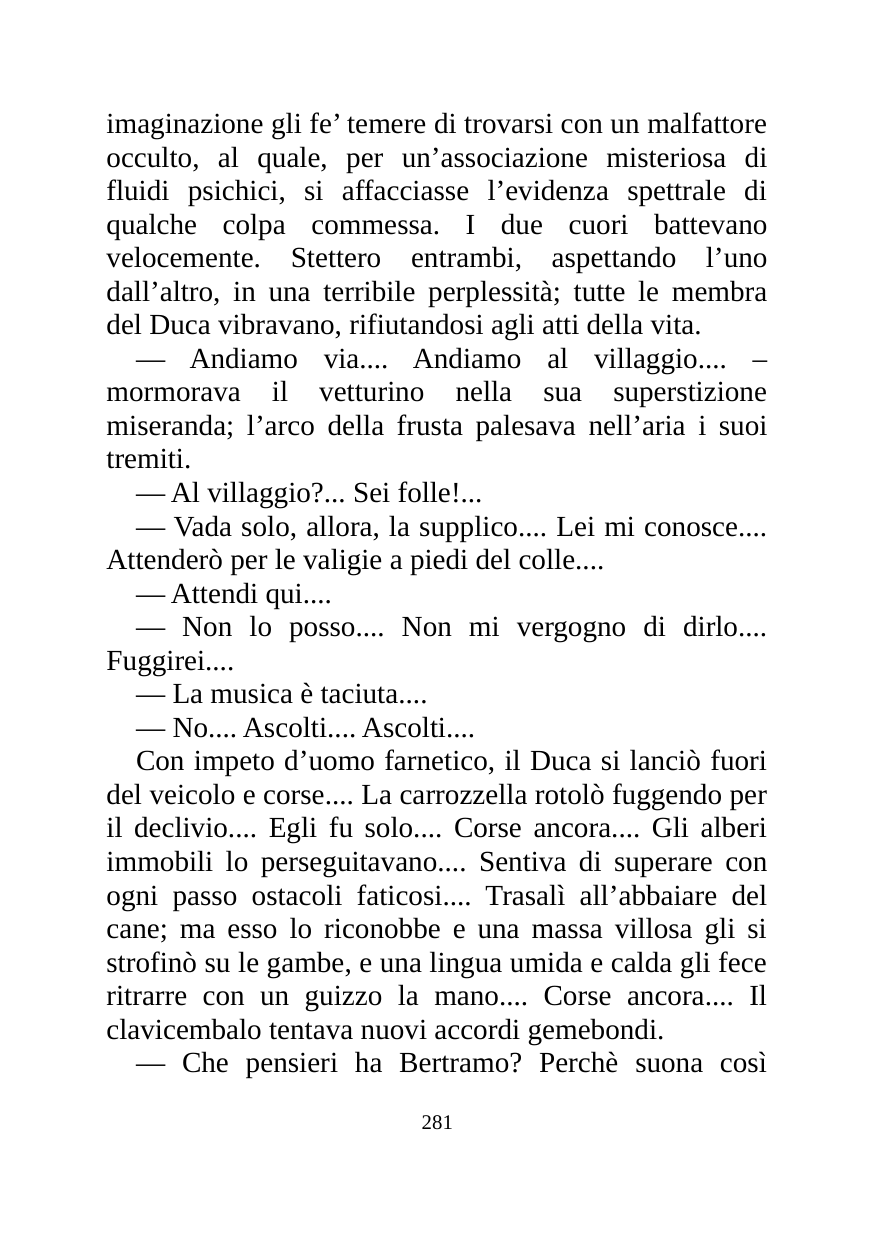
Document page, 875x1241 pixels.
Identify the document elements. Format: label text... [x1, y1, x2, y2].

text imaginazione gli fe’ temere di trovarsi con un malfattore occulto, al quale, per un’associazione misteriosa di fluidi psichici, si affacciasse l’evidenza spettrale di qualche colpa commessa. I due cuori battevano velocemente. Stettero entrambi, aspettando l’uno dall’altro, in una terribile perplessità; tutte le membra del Duca vibravano, rifiutandosi agli atti della vita. [106, 106, 768, 341]
text — Vada solo, allora, la supplico.... Lei mi conosce.... Attenderò per le valigie a piedi del colle.... [106, 509, 768, 576]
text — Non lo posso.... Non mi vergogno di dirlo.... Fuggirei.... [106, 609, 768, 676]
text — La musica è taciuta.... [106, 676, 768, 710]
text — No.... Ascolti.... Ascolti.... [106, 710, 768, 743]
text — Che pensieri ha Bertramo? Perchè suona così [106, 1045, 768, 1079]
text — Andiamo via.... Andiamo al villaggio.... – mormorava il vetturino nella sua superstizione miseranda; l’arco della frusta palesava nell’aria i suoi tremiti. [106, 341, 768, 475]
text — Al villaggio?... Sei folle!... [106, 475, 768, 509]
text — Attendi qui.... [106, 576, 768, 609]
text Con impeto d’uomo farnetico, il Duca si lanciò fuori del veicolo e corse.... La carrozzella rotolò fuggendo per il declivio.... Egli fu solo.... Corse ancora.... Gli alberi immobili lo perseguitavano.... Sentiva di superare con ogni passo ostacoli faticosi.... Trasalì all’abbaiare del cane; ma esso lo riconobbe e una massa villosa gli si strofinò su le gambe, e una lingua umida e calda gli fece ritrarre con un guizzo la mano.... Corse ancora.... Il clavicembalo tentava nuovi accordi gemebondi. [106, 743, 768, 1045]
